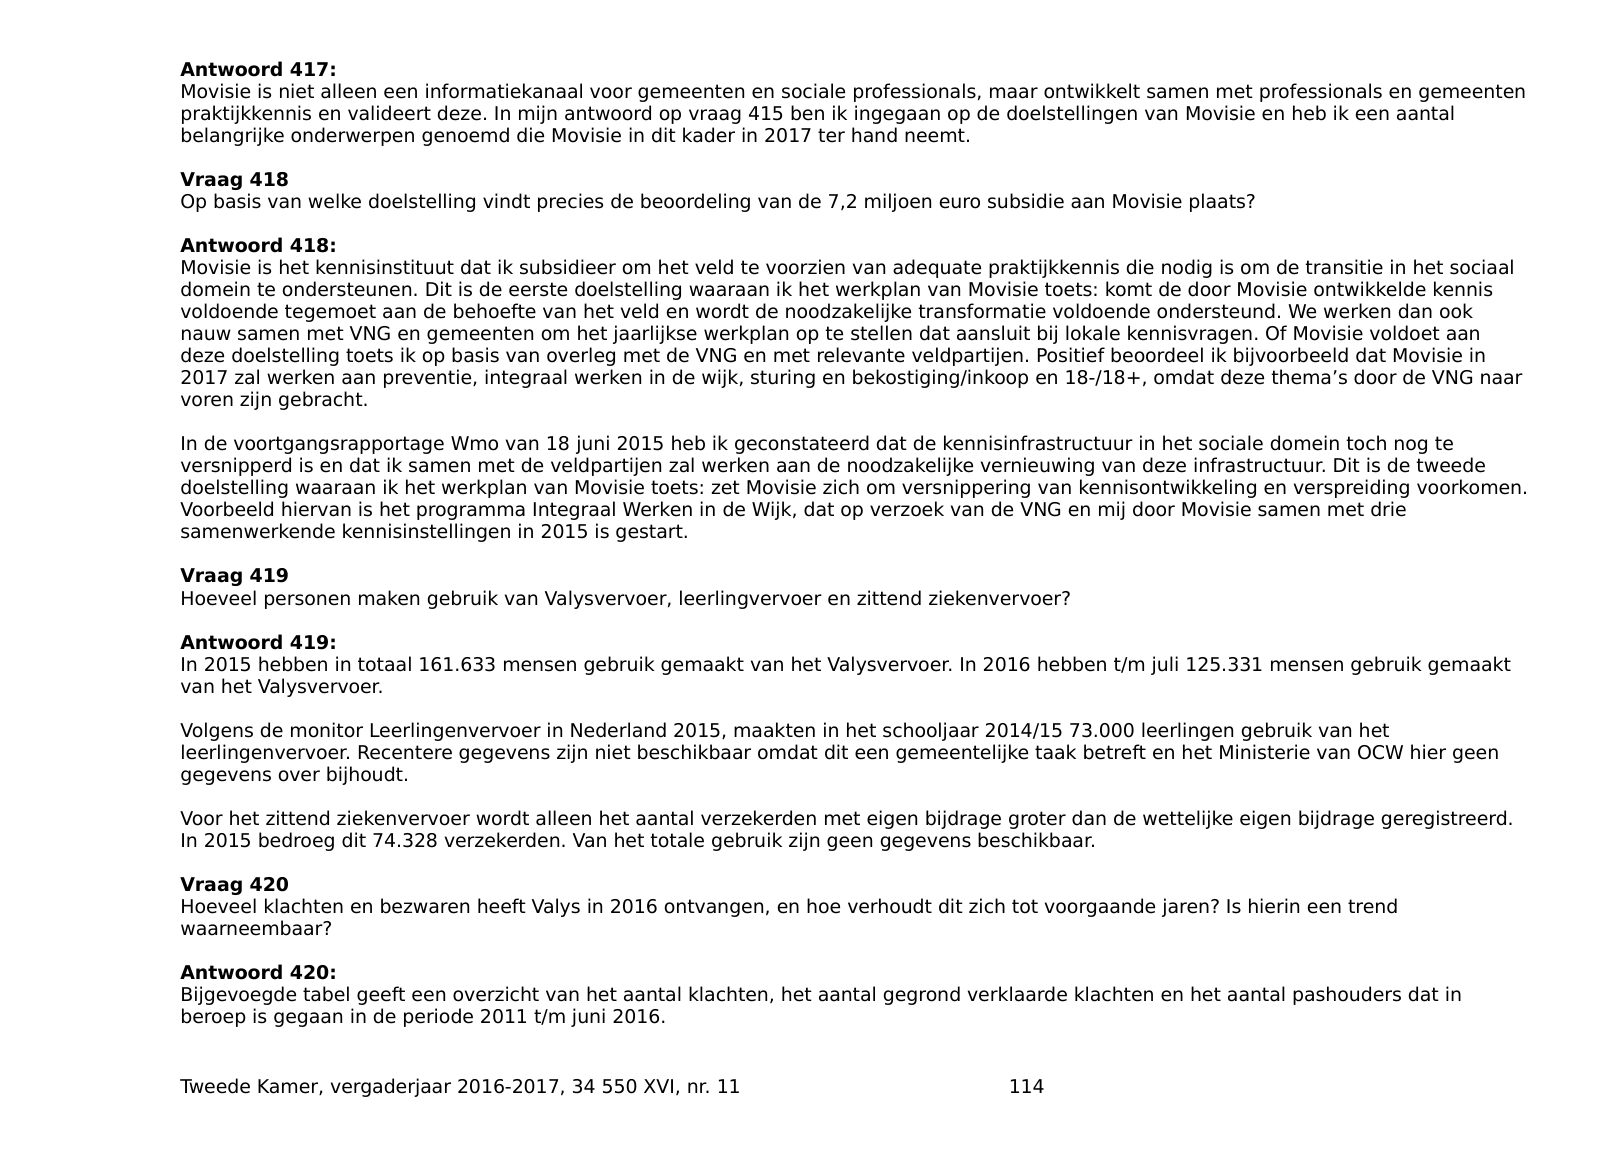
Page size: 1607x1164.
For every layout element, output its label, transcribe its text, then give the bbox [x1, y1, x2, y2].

text Antwoord 419: [180, 632, 1529, 653]
text In 2015 hebben in totaal 161.633 mensen gebruik gemaakt van het Valysvervoer. In 2016 hebben t/m juli 125.331 mensen gebruik gemaakt van het Valysvervoer. [180, 653, 1529, 697]
text Volgens de monitor Leerlingenvervoer in Nederland 2015, maakten in het schooljaar 2014/15 73.000 leerlingen gebruik van het leerlingenvervoer. Recentere gegevens zijn niet beschikbaar omdat dit een gemeentelijke taak betreft en het Ministerie van OCW hier geen gegevens over bijhoudt. [180, 720, 1529, 786]
text Bijgevoegde tabel geeft een overzicht van het aantal klachten, het aantal gegrond verklaarde klachten en het aantal pashouders dat in beroep is gegaan in de periode 2011 t/m juni 2016. [180, 984, 1529, 1028]
text Voor het zittend ziekenvervoer wordt alleen het aantal verzekerden met eigen bijdrage groter dan de wettelijke eigen bijdrage geregistreerd. In 2015 bedroeg dit 74.328 verzekerden. Van het totale gebruik zijn geen gegevens beschikbaar. [180, 808, 1529, 852]
text Movisie is niet alleen een informatiekanaal voor gemeenten en sociale professionals, maar ontwikkelt samen met professionals en gemeenten praktijkkennis en valideert deze. In mijn antwoord op vraag 415 ben ik ingegaan op de doelstellingen van Movisie en heb ik een aantal belangrijke onderwerpen genoemd die Movisie in dit kader in 2017 ter hand neemt. [180, 81, 1529, 147]
text Vraag 420 [180, 874, 1529, 896]
text Vraag 418 [180, 169, 1529, 191]
text Movisie is het kennisinstituut dat ik subsidieer om het veld te voorzien van adequate praktijkkennis die nodig is om de transitie in het sociaal domein te ondersteunen. Dit is de eerste doelstelling waaraan ik het werkplan van Movisie toets: komt de door Movisie ontwikkelde kennis voldoende tegemoet aan de behoefte van het veld en wordt de noodzakelijke transformatie voldoende ondersteund. We werken dan ook nauw samen met VNG en gemeenten om het jaarlijkse werkplan op te stellen dat aansluit bij lokale kennisvragen. Of Movisie voldoet aan deze doelstelling toets ik op basis van overleg met de VNG en met relevante veldpartijen. Positief beoordeel ik bijvoorbeeld dat Movisie in 2017 zal werken aan preventie, integraal werken in de wijk, sturing en bekostiging/inkoop en 18-/18+, omdat deze thema’s door de VNG naar voren zijn gebracht. [180, 257, 1529, 411]
text Antwoord 418: [180, 235, 1529, 257]
text Antwoord 417: [180, 59, 1529, 81]
text Hoeveel personen maken gebruik van Valysvervoer, leerlingvervoer en zittend ziekenvervoer? [180, 587, 1529, 609]
text In de voortgangsrapportage Wmo van 18 juni 2015 heb ik geconstateerd dat de kennisinfrastructuur in het sociale domein toch nog te versnipperd is en dat ik samen met de veldpartijen zal werken aan de noodzakelijke vernieuwing van deze infrastructuur. Dit is de tweede doelstelling waaraan ik het werkplan van Movisie toets: zet Movisie zich om versnippering van kennisontwikkeling en verspreiding voorkomen. Voorbeeld hiervan is het programma Integraal Werken in de Wijk, dat op verzoek van de VNG en mij door Movisie samen met drie samenwerkende kennisinstellingen in 2015 is gestart. [180, 433, 1529, 543]
text Hoeveel klachten en bezwaren heeft Valys in 2016 ontvangen, en hoe verhoudt dit zich tot voorgaande jaren? Is hierin een trend waarneembaar? [180, 896, 1529, 940]
text Antwoord 420: [180, 962, 1529, 984]
text Vraag 419 [180, 565, 1529, 587]
text Op basis van welke doelstelling vindt precies de beoordeling van de 7,2 miljoen euro subsidie aan Movisie plaats? [180, 191, 1529, 213]
